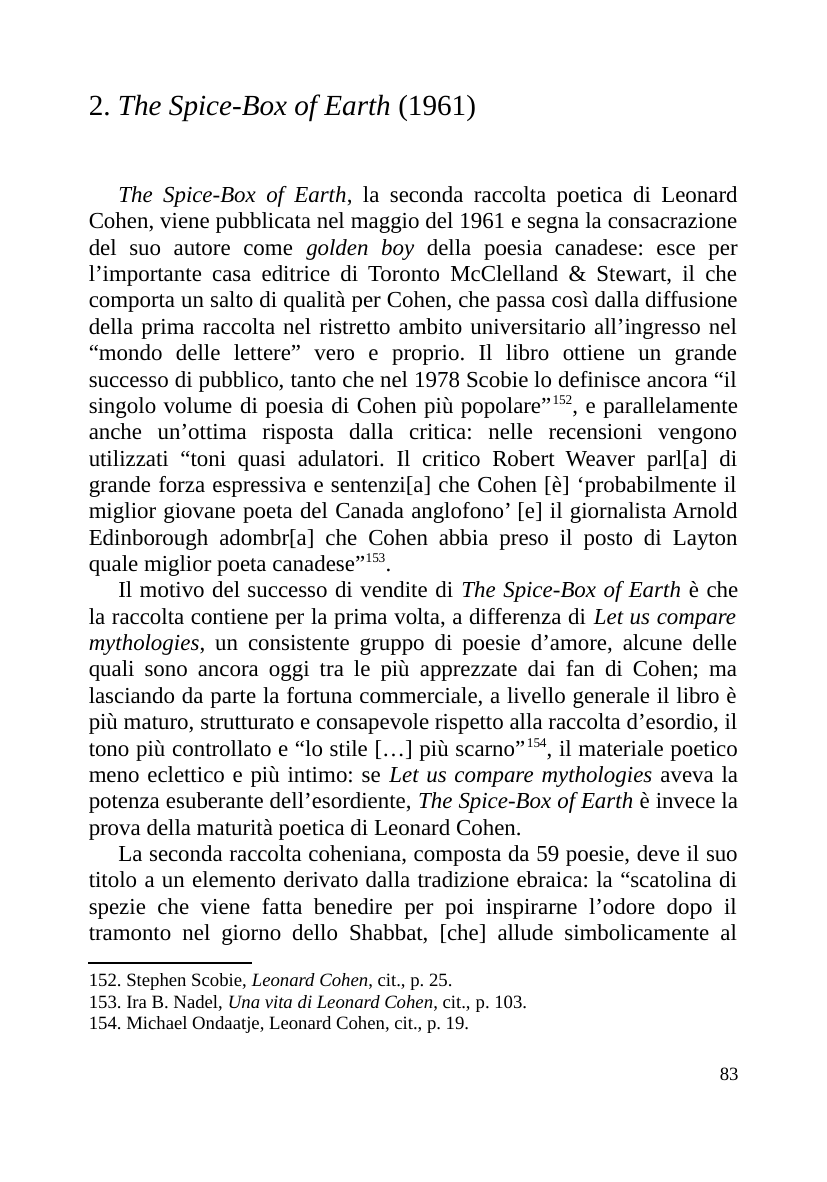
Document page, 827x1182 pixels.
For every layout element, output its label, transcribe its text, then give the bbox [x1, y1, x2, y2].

text Michael Ondaatje, Leonard Cohen, cit., p. 19. [88, 1012, 738, 1034]
text Il motivo del successo di vendite di The Spice-Box of Earth è che la raccolta contiene per la prima volta, a differenza di Let us compare mythologies, un consistente gruppo di poesie d’amore, alcune delle quali sono ancora oggi tra le più apprezzate dai fan di Cohen; ma lasciando da parte la fortuna commerciale, a livello generale il libro è più maturo, strutturato e consapevole rispetto alla raccolta d’esordio, il tono più controllato e “lo stile […] più scarno”, il materiale poetico meno eclettico e più intimo: se Let us compare mythologies aveva la potenza esuberante dell’esordiente, The Spice-Box of Earth è invece la prova della maturità poetica di Leonard Cohen. [88, 576, 738, 840]
text Stephen Scobie, Leonard Cohen, cit., p. 25. [88, 969, 738, 991]
text The Spice-Box of Earth, la seconda raccolta poetica di Leonard Cohen, viene pubblicata nel maggio del 1961 e segna la consacrazione del suo autore come golden boy della poesia canadese: esce per l’importante casa editrice di Toronto McClelland & Stewart, il che comporta un salto di qualità per Cohen, che passa così dalla diffusione della prima raccolta nel ristretto ambito universitario all’ingresso nel “mondo delle lettere” vero e proprio. Il libro ottiene un grande successo di pubblico, tanto che nel 1978 Scobie lo definisce ancora “il singolo volume di poesia di Cohen più popolare”, e parallelamente anche un’ottima risposta dalla critica: nelle recensioni vengono utilizzati “toni quasi adulatori. Il critico Robert Weaver parl[a] di grande forza espressiva e sentenzi[a] che Cohen [è] ‘probabilmente il miglior giovane poeta del Canada anglofono’ [e] il giornalista Arnold Edinborough adombr[a] che Cohen abbia preso il posto di Layton quale miglior poeta canadese”. [88, 181, 738, 576]
text Ira B. Nadel, Una vita di Leonard Cohen, cit., p. 103. [88, 991, 738, 1012]
text 2. The Spice-Box of Earth (1961) [88, 88, 738, 122]
text La seconda raccolta coheniana, composta da 59 poesie, deve il suo titolo a un elemento derivato dalla tradizione ebraica: la “scatolina di spezie che viene fatta benedire per poi inspirarne l’odore dopo il tramonto nel giorno dello Shabbat, [che] allude simbolicamente al [88, 840, 738, 945]
